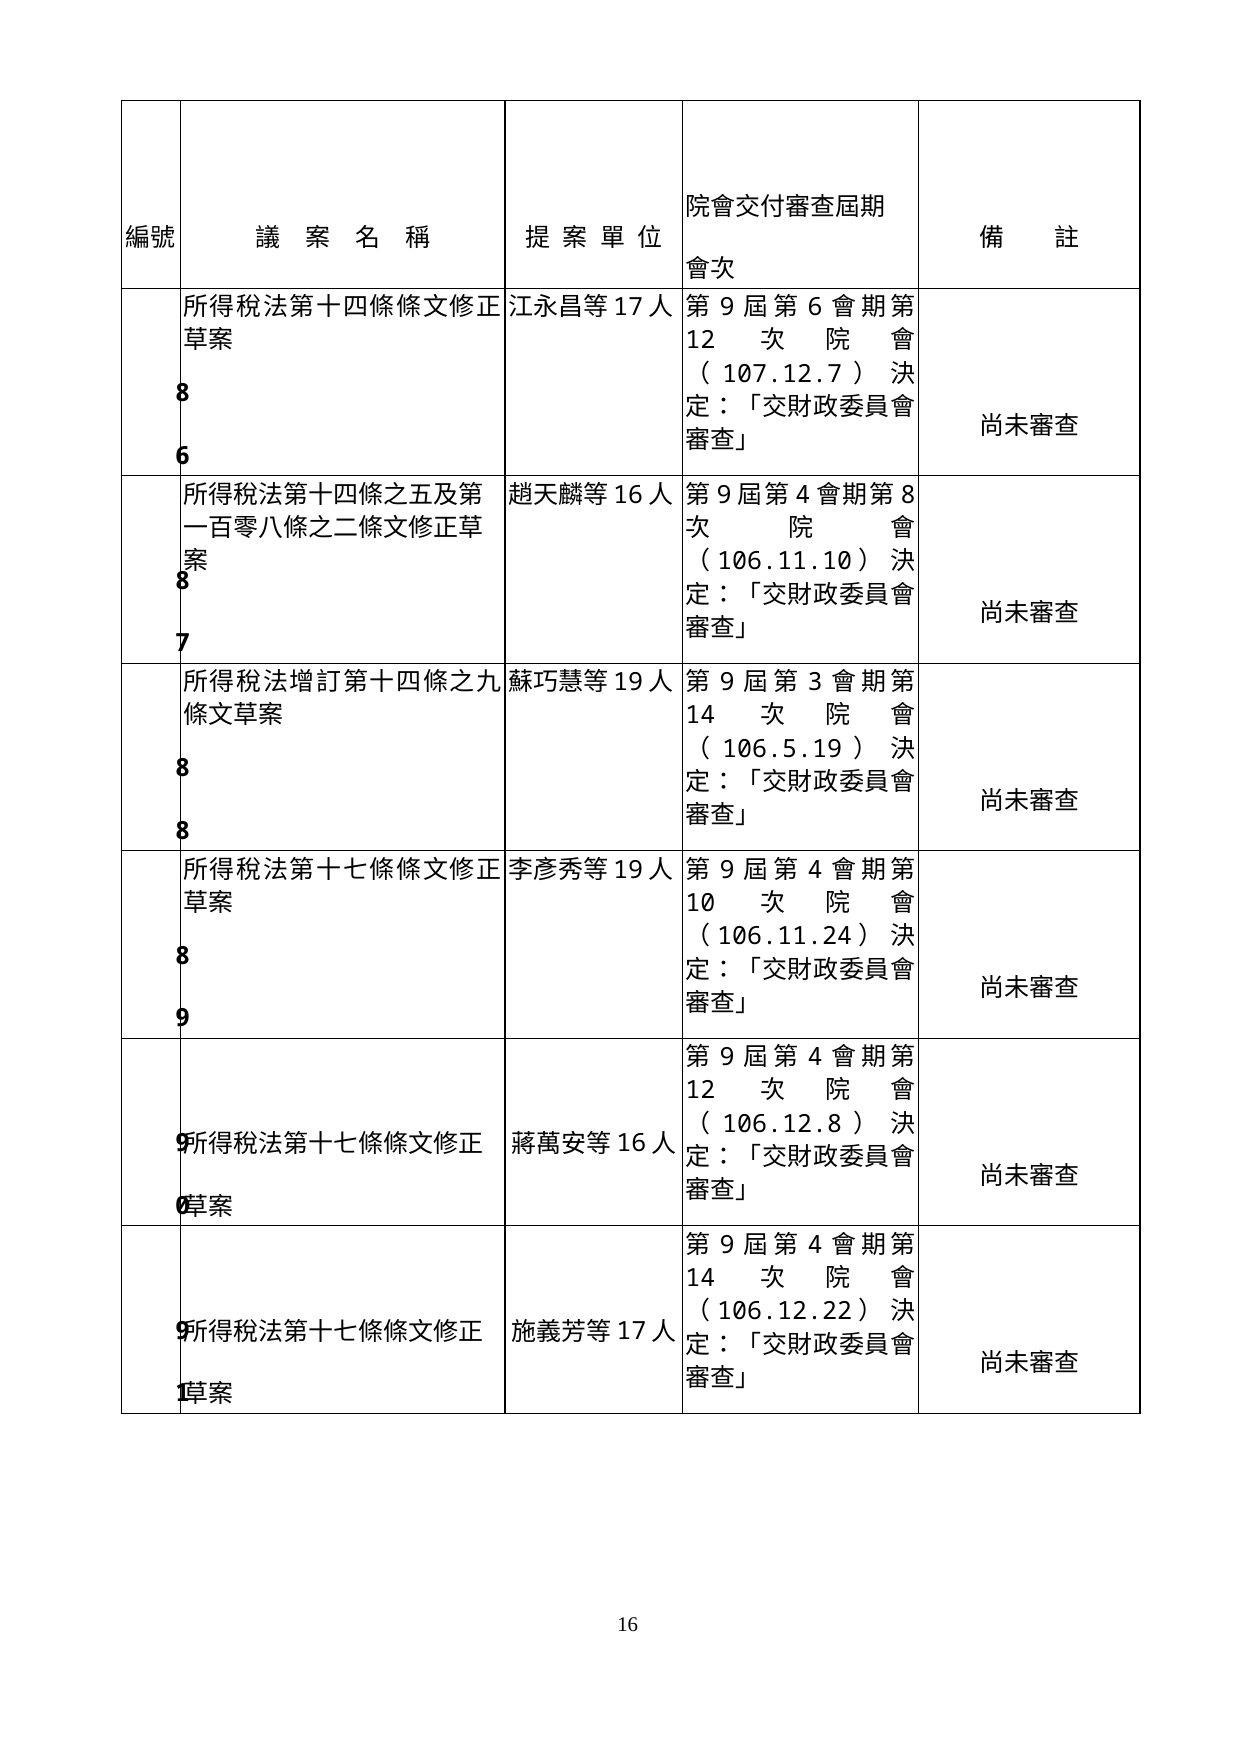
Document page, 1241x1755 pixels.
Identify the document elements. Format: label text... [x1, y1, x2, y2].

table_cell 尚未審查 [919, 476, 1139, 663]
table_cell [122, 476, 180, 663]
table_header 編號 [122, 101, 180, 288]
table_cell 第9屆第4會期第10次院會（106.11.24）決定：「交財政委員會審查」 [683, 851, 918, 1038]
table_cell 所得稅法第十四條之五及第一百零八條之二條文修正草案 [181, 476, 504, 663]
table_cell 施義芳等17人 [506, 1226, 682, 1413]
table_cell 蔣萬安等16人 [506, 1039, 682, 1225]
table_header 提 案 單 位 [506, 101, 682, 288]
table_cell 所得稅法增訂第十四條之九條文草案 [181, 664, 504, 850]
table_cell [122, 851, 180, 1038]
table_cell 第9屆第4會期第8次院會（106.11.10）決定：「交財政委員會審查」 [683, 476, 918, 663]
table_cell 趙天麟等16人 [506, 476, 682, 663]
table_cell 第9屆第4會期第12次院會（106.12.8）決定：「交財政委員會審查」 [683, 1039, 918, 1225]
table_cell 第9屆第3會期第14次院會（106.5.19）決定：「交財政委員會審查」 [683, 664, 918, 850]
table_header 院會交付審查屆期 會次 [683, 101, 918, 288]
table_cell 第9屆第4會期第14次院會（106.12.22）決定：「交財政委員會審查」 [683, 1226, 918, 1413]
table_cell [122, 664, 180, 850]
table_cell 第9屆第6會期第12次院會（107.12.7）決定：「交財政委員會審查」 [683, 289, 918, 475]
table_cell [122, 1226, 180, 1413]
table_cell 所得稅法第十七條條文修正草案 [181, 851, 504, 1038]
table_cell 尚未審查 [919, 664, 1139, 850]
table_cell 尚未審查 [919, 289, 1139, 475]
table_cell 尚未審查 [919, 851, 1139, 1038]
table_cell 尚未審查 [919, 1226, 1139, 1413]
table_header 備 註 [919, 101, 1139, 288]
table_cell [122, 289, 180, 475]
table_cell [122, 1039, 180, 1225]
table_cell 尚未審查 [919, 1039, 1139, 1225]
table_cell 所得稅法第十七條條文修正草案 [181, 1039, 504, 1225]
table_cell 所得稅法第十四條條文修正草案 [181, 289, 504, 475]
table_cell 李彥秀等19人 [506, 851, 682, 1038]
table_cell 所得稅法第十七條條文修正草案 [181, 1226, 504, 1413]
table_cell 江永昌等17人 [506, 289, 682, 475]
table_cell 蘇巧慧等19人 [506, 664, 682, 850]
table_header 議 案 名 稱 [181, 101, 504, 288]
